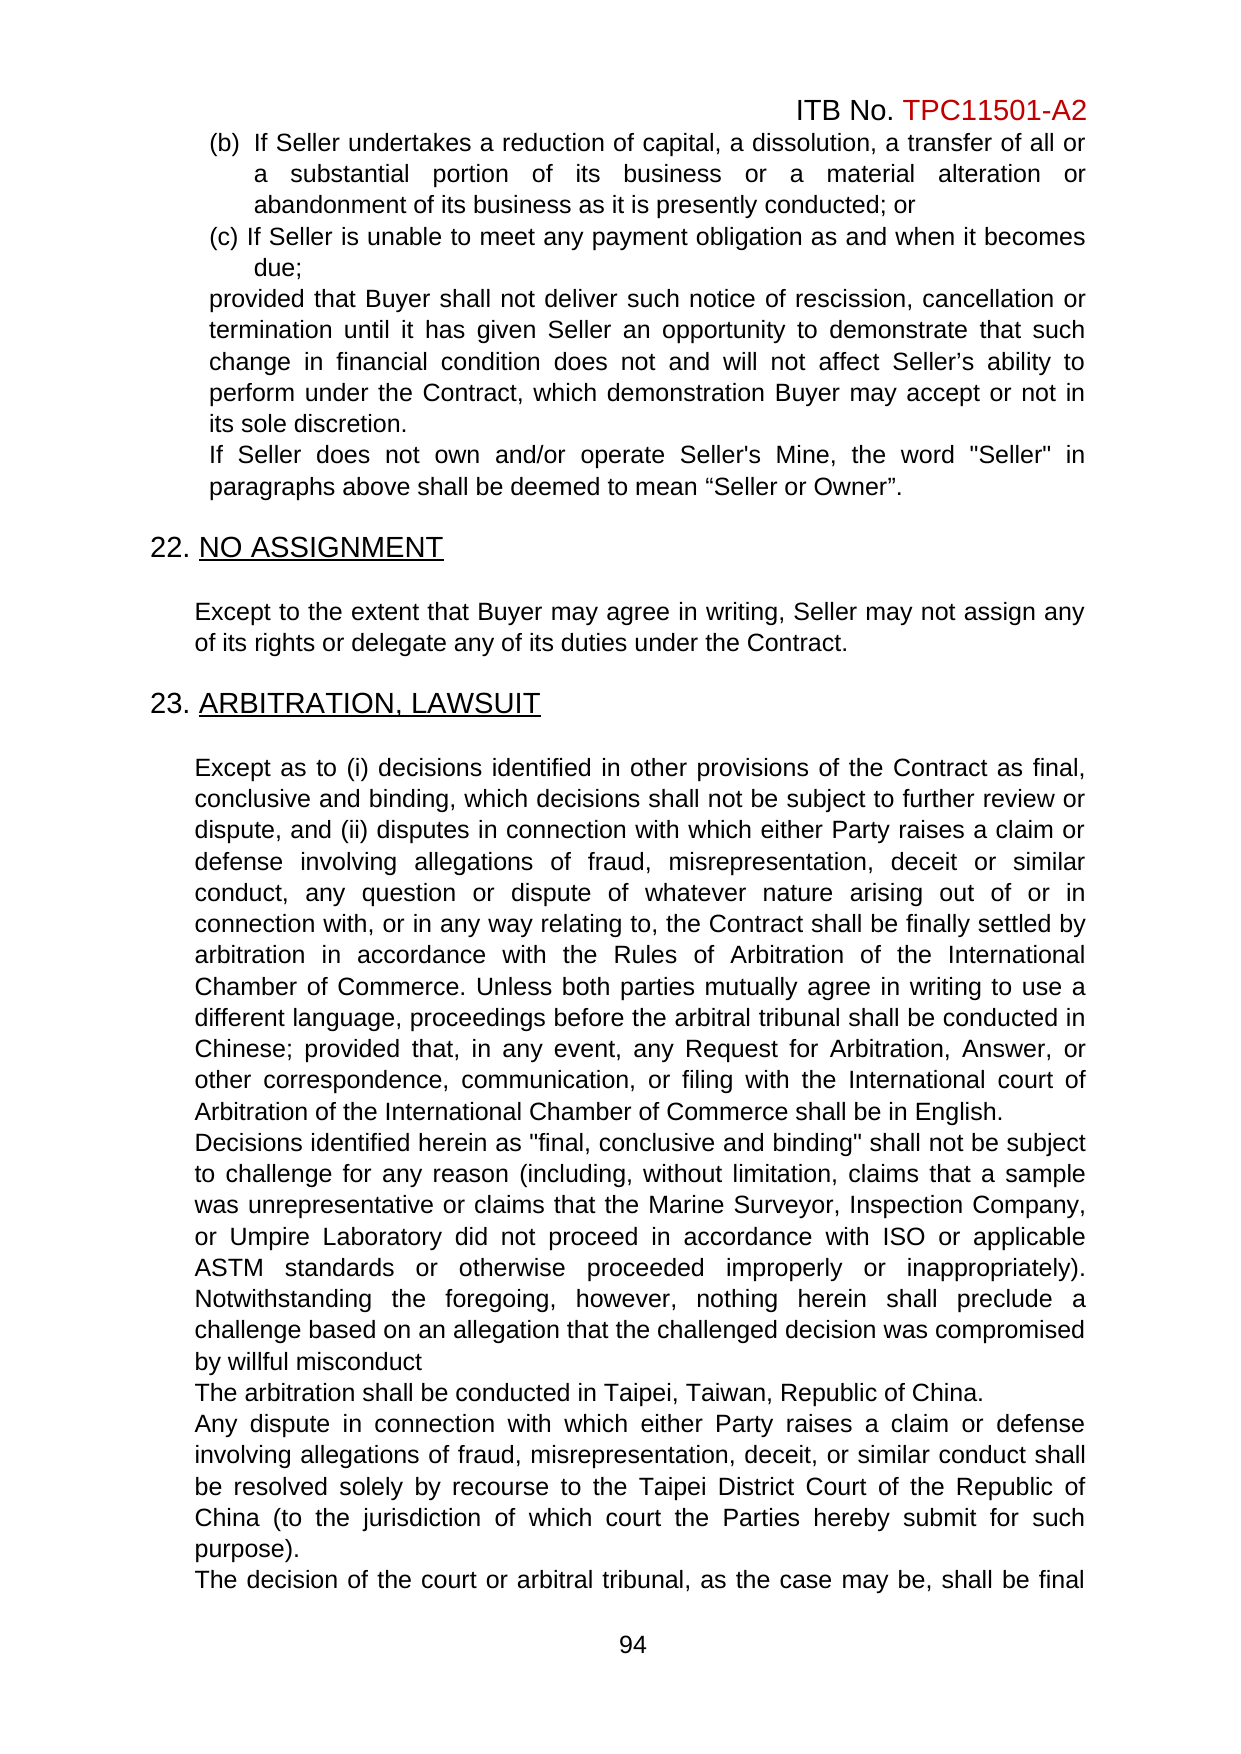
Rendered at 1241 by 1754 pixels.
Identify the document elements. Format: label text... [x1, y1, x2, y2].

text provided that Buyer shall not deliver such notice of rescission, cancellation or termination until it has given Seller an opportunity to demonstrate that such change in financial condition does not and will not affect Seller’s ability to perform under the Contract, which demonstration Buyer may accept or not in its sole discretion. [209, 282, 1087, 439]
text 23. ARBITRATION, LAWSUIT [150, 689, 1192, 720]
text If Seller does not own and/or operate Seller's Mine, the word "Seller" in paragraphs above shall be deemed to mean “Seller or Owner”. [209, 439, 1087, 501]
text (b) If Seller undertakes a reduction of capital, a dissolution, a transfer of all or a substantial portion of its business or a material alteration or abandonment of its business as it is presently conducted; or [209, 126, 1087, 220]
text Any dispute in connection with which either Party raises a claim or defense involving allegations of fraud, misrepresentation, deceit, or similar conduct shall be resolved solely by recourse to the Taipei District Court of the Republic of China (to the jurisdiction of which court the Parties hereby submit for such purpose). [194, 1407, 1087, 1564]
text Except to the extent that Buyer may agree in writing, Seller may not assign any of its rights or delegate any of its duties under the Contract. [194, 595, 1087, 657]
text The arbitration shall be conducted in Taipei, Taiwan, Republic of China. [194, 1376, 1087, 1407]
text Decisions identified herein as "final, conclusive and binding" shall not be subject to challenge for any reason (including, without limitation, claims that a sample was unrepresentative or claims that the Marine Surveyor, Inspection Company, or Umpire Laboratory did not proceed in accordance with ISO or applicable ASTM standards or otherwise proceeded improperly or inappropriately). Notwithstanding the foregoing, however, nothing herein shall preclude a challenge based on an allegation that the challenged decision was compromised by willful misconduct [194, 1126, 1087, 1376]
text 22. NO ASSIGNMENT [150, 532, 1192, 564]
text The decision of the court or arbitral tribunal, as the case may be, shall be final [194, 1564, 1087, 1595]
text (c) If Seller is unable to meet any payment obligation as and when it becomes due; [209, 220, 1087, 282]
text Except as to (i) decisions identified in other provisions of the Contract as final, conclusive and binding, which decisions shall not be subject to further review or dispute, and (ii) disputes in connection with which either Party raises a claim or defense involving allegations of fraud, misrepresentation, deceit or similar conduct, any question or dispute of whatever nature arising out of or in connection with, or in any way relating to, the Contract shall be finally settled by arbitration in accordance with the Rules of Arbitration of the International Chamber of Commerce. Unless both parties mutually agree in writing to use a different language, proceedings before the arbitral tribunal shall be conducted in Chinese; provided that, in any event, any Request for Arbitration, Answer, or other correspondence, communication, or filing with the International court of Arbitration of the International Chamber of Commerce shall be in English. [194, 751, 1087, 1126]
